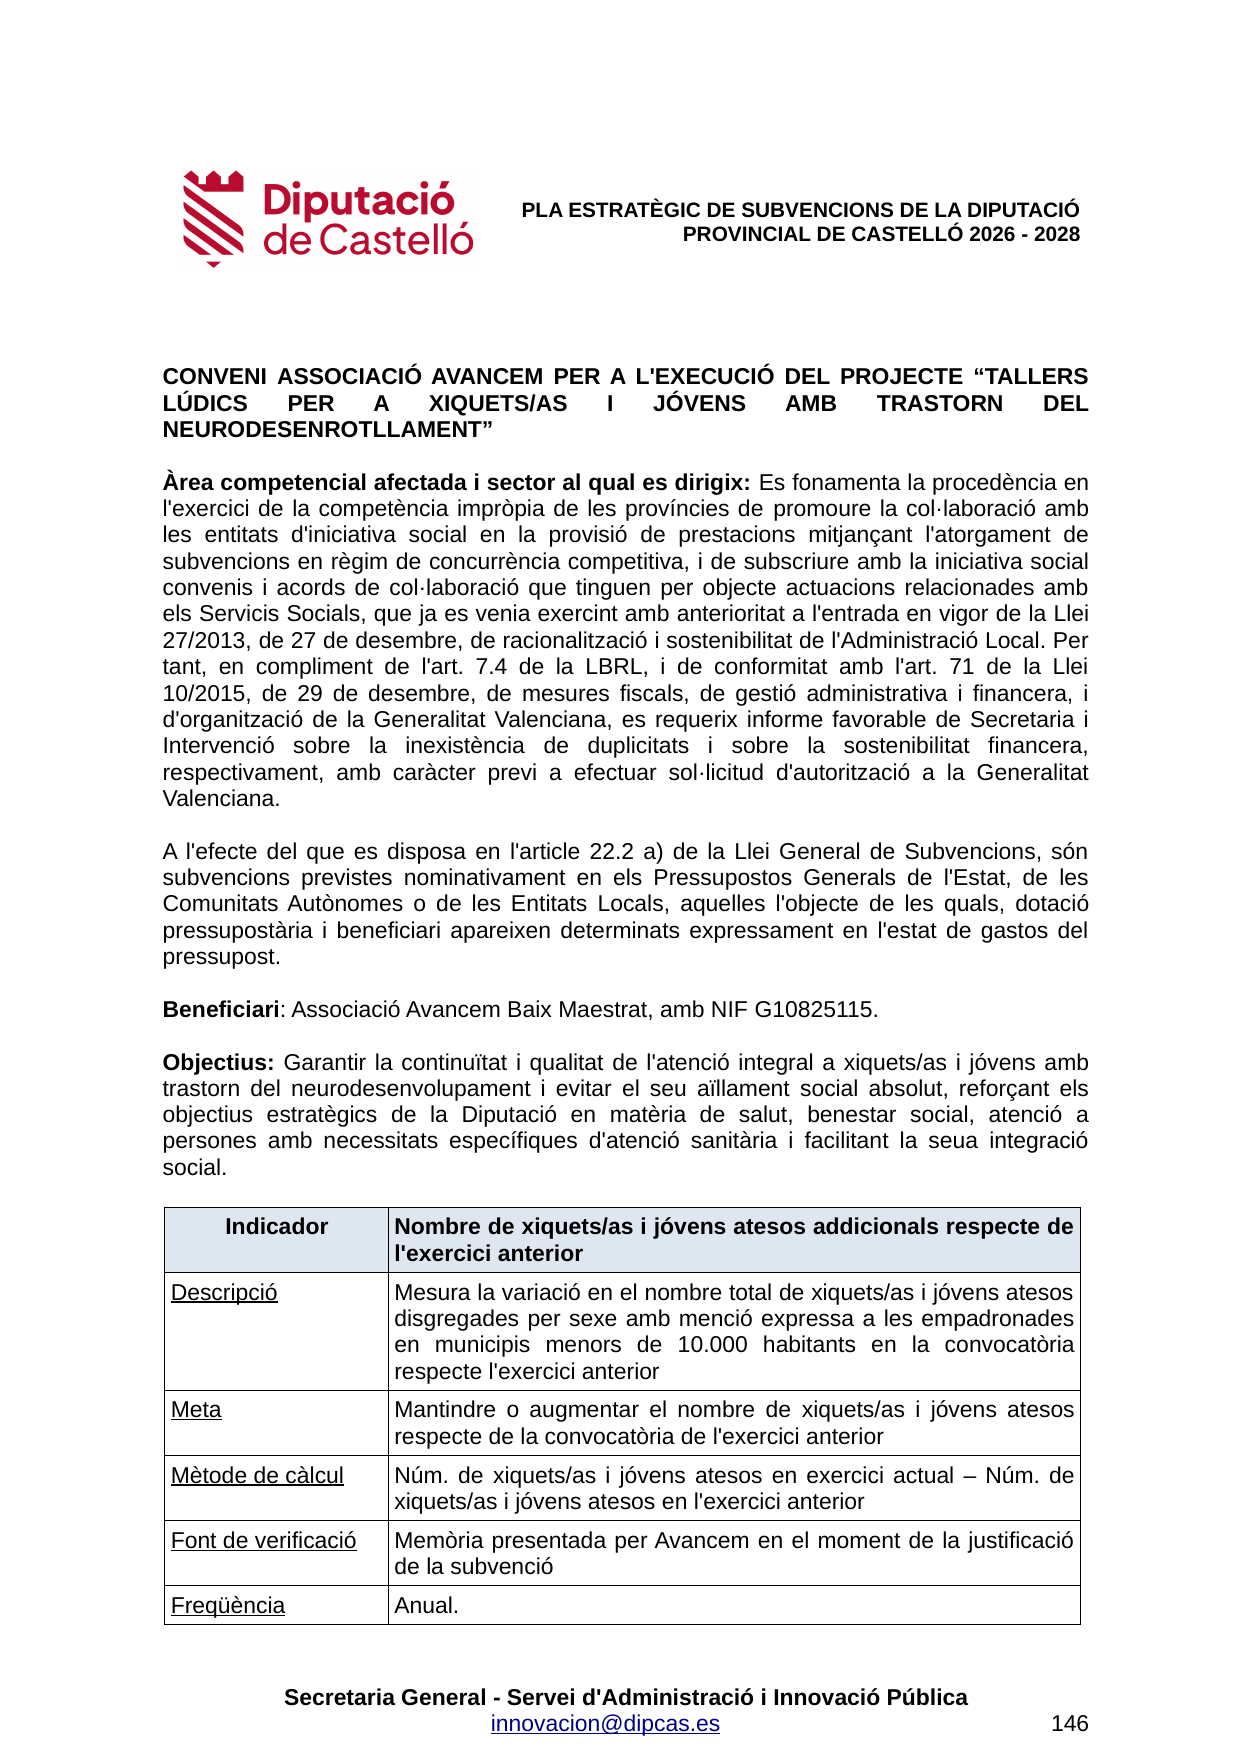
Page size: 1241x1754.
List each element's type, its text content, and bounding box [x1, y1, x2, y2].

table_cell Font de verificació [165, 1521, 388, 1585]
table_header Indicador [165, 1208, 388, 1272]
text Beneficiari: Associació Avancem Baix Maestrat, amb NIF G10825115. [162, 996, 1089, 1022]
text CONVENI ASSOCIACIÓ AVANCEM PER A L'EXECUCIÓ DEL PROJECTE “TALLERS LÚDICS PER A XIQUETS/AS I JÓVENS AMB TRASTORN DEL NEURODESENROTLLAMENT” [162, 363, 1089, 442]
table_cell Anual. [389, 1586, 1080, 1624]
table_cell Freqüència [165, 1586, 388, 1624]
table_cell Meta [165, 1391, 388, 1455]
table_cell Mètode de càlcul [165, 1456, 388, 1520]
text A l'efecte del que es disposa en l'article 22.2 a) de la Llei General de Subvencions, són subvencions previstes nominativament en els Pressupostos Generals de l'Estat, de les Comunitats Autònomes o de les Entitats Locals, aquelles l'objecte de les quals, dotació pressupostària i beneficiari apareixen determinats expressament en l'estat de gastos del pressupost. [162, 838, 1089, 969]
table_cell Mantindre o augmentar el nombre de xiquets/as i jóvens atesos respecte de la convocatòria de l'exercici anterior [389, 1391, 1080, 1455]
table_cell Descripció [165, 1273, 388, 1390]
table_cell Mesura la variació en el nombre total de xiquets/as i jóvens atesos disgregades per sexe amb menció expressa a les empadronades en municipis menors de 10.000 habitants en la convocatòria respecte l'exercici anterior [389, 1273, 1080, 1390]
text Àrea competencial afectada i sector al qual es dirigix: Es fonamenta la procedència en l'exercici de la competència impròpia de les províncies de promoure la col·laboració amb les entitats d'iniciativa social en la provisió de prestacions mitjançant l'atorgament de subvencions en règim de concurrència competitiva, i de subscriure amb la iniciativa social convenis i acords de col·laboració que tinguen per objecte actuacions relacionades amb els Servicis Socials, que ja es venia exercint amb anterioritat a l'entrada en vigor de la Llei 27/2013, de 27 de desembre, de racionalització i sostenibilitat de l'Administració Local. Per tant, en compliment de l'art. 7.4 de la LBRL, i de conformitat amb l'art. 71 de la Llei 10/2015, de 29 de desembre, de mesures fiscals, de gestió administrativa i financera, i d'organització de la Generalitat Valenciana, es requerix informe favorable de Secretaria i Intervenció sobre la inexistència de duplicitats i sobre la sostenibilitat financera, respectivament, amb caràcter previ a efectuar sol·licitud d'autorització a la Generalitat Valenciana. [162, 469, 1089, 811]
text Objectius: Garantir la continuïtat i qualitat de l'atenció integral a xiquets/as i jóvens amb trastorn del neurodesenvolupament i evitar el seu aïllament social absolut, reforçant els objectius estratègics de la Diputació en matèria de salut, benestar social, atenció a persones amb necessitats específiques d'atenció sanitària i facilitant la seua integració social. [162, 1048, 1089, 1180]
table_cell Núm. de xiquets/as i jóvens atesos en exercici actual – Núm. de xiquets/as i jóvens atesos en l'exercici anterior [389, 1456, 1080, 1520]
table_header Nombre de xiquets/as i jóvens atesos addicionals respecte de l'exercici anterior [389, 1208, 1080, 1272]
picture [178, 167, 478, 272]
table_cell Memòria presentada per Avancem en el moment de la justificació de la subvenció [389, 1521, 1080, 1585]
